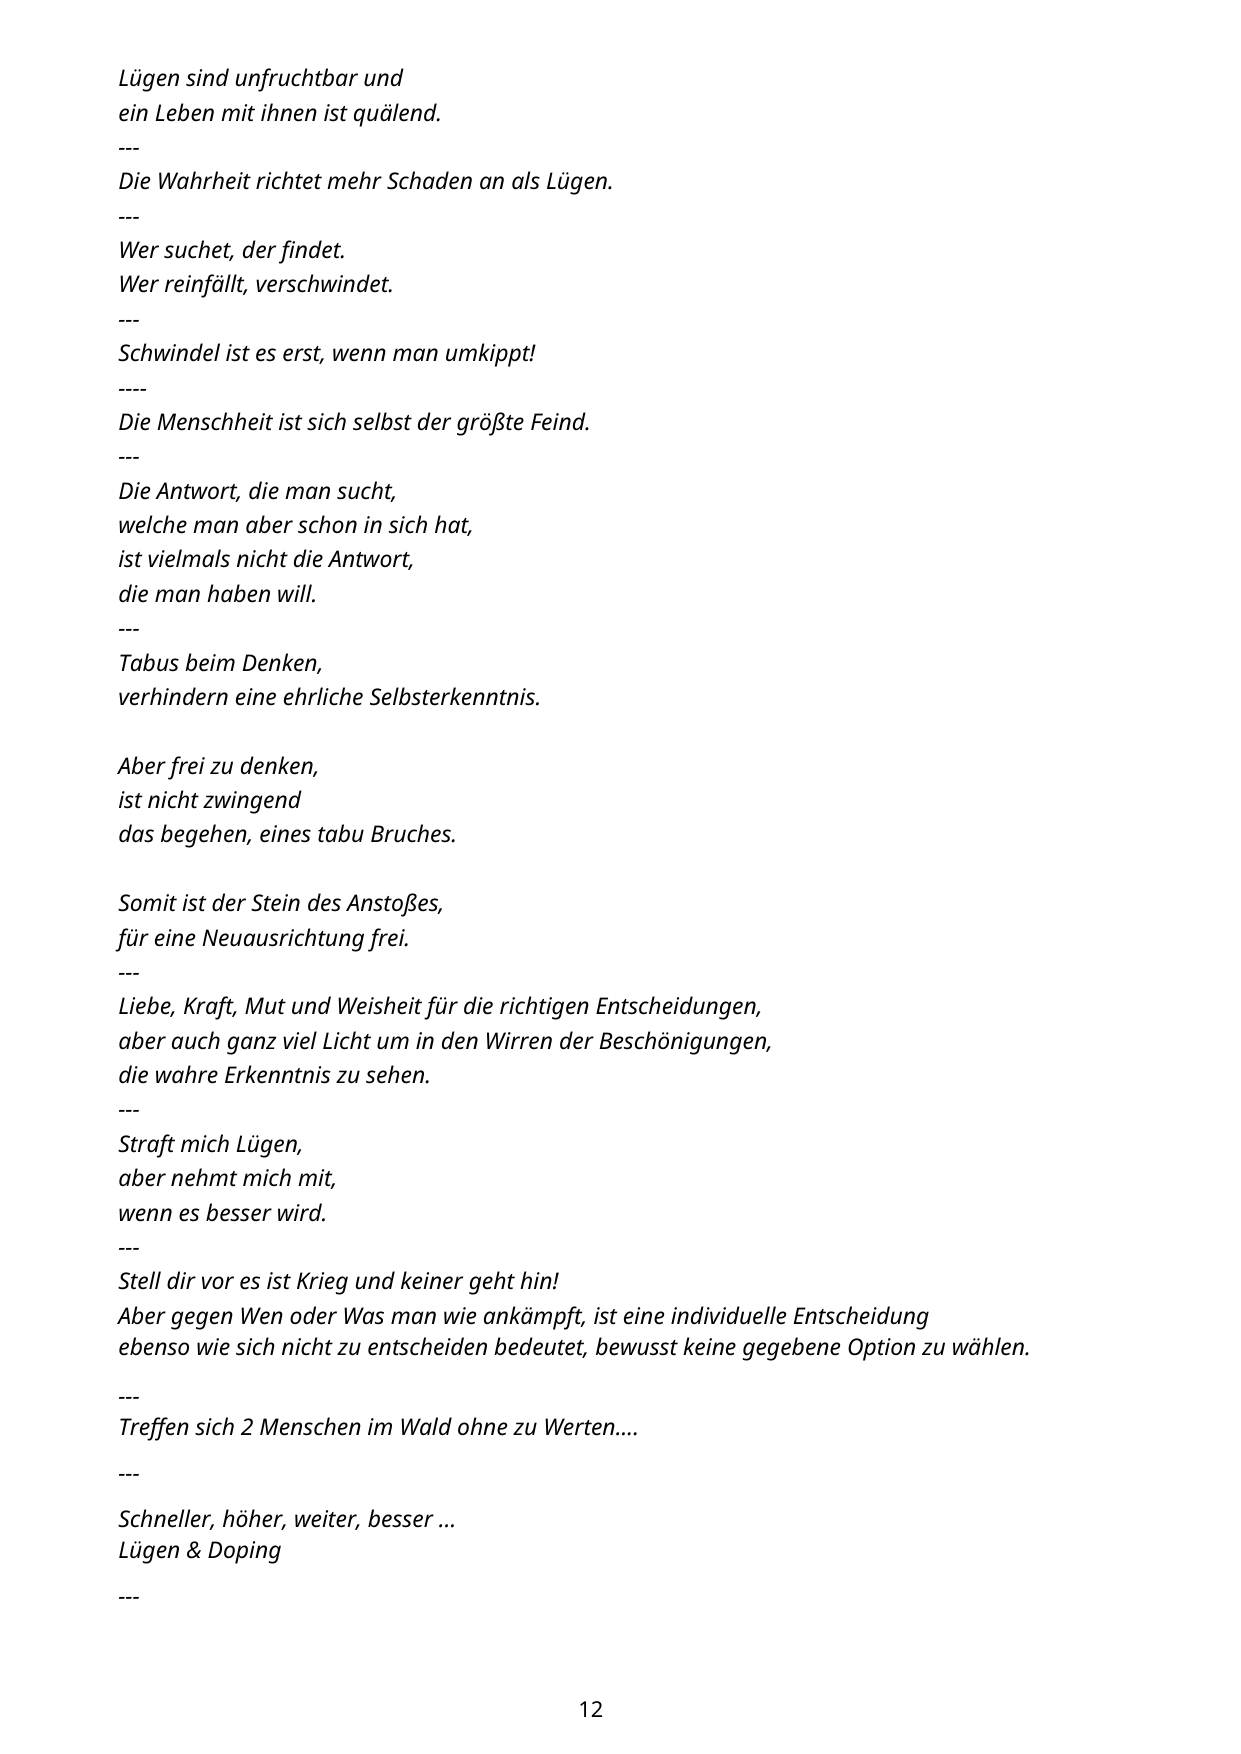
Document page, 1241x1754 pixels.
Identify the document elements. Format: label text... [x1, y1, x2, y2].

text Schwindel ist es erst, wenn man umkippt! [118, 334, 1181, 368]
text Somit ist der Stein des Anstoßes, [118, 884, 1181, 918]
text --- [118, 1377, 1181, 1411]
text ist nicht zwingend [118, 781, 1181, 815]
text die wahre Erkenntnis zu sehen. [118, 1056, 1181, 1090]
text Wer suchet, der findet. [118, 231, 1181, 265]
text Stell dir vor es ist Krieg und keiner geht hin! [118, 1262, 1181, 1297]
text wenn es besser wird. [118, 1193, 1181, 1228]
text --- [118, 953, 1181, 987]
text --- [118, 1090, 1181, 1125]
text Tabus beim Denken, [118, 643, 1181, 678]
text Liebe, Kraft, Mut und Weisheit für die richtigen Entscheidungen, [118, 987, 1181, 1022]
text verhindern eine ehrliche Selbsterkenntnis. [118, 678, 1181, 712]
text Die Antwort, die man sucht, [118, 472, 1181, 506]
text die man haben will. [118, 575, 1181, 609]
text Aber gegen Wen oder Was man wie ankämpft, ist eine individuelle Entscheidung [118, 1297, 1181, 1331]
text Lügen sind unfruchtbar und [118, 59, 1181, 93]
text --- [118, 437, 1181, 472]
text --- [118, 300, 1181, 334]
text --- [118, 1580, 1181, 1611]
text --- [118, 128, 1181, 162]
text Wer reinfällt, verschwindet. [118, 265, 1181, 300]
text Treffen sich 2 Menschen im Wald ohne zu Werten.... [118, 1411, 1181, 1442]
text --- [118, 1228, 1181, 1262]
text Die Wahrheit richtet mehr Schaden an als Lügen. [118, 162, 1181, 197]
text ist vielmals nicht die Antwort, [118, 540, 1181, 575]
text Schneller, höher, weiter, besser … Lügen & Doping [118, 1503, 1181, 1565]
text welche man aber schon in sich hat, [118, 506, 1181, 540]
text ebenso wie sich nicht zu entscheiden bedeutet, bewusst keine gegebene Option zu wählen. [118, 1331, 1181, 1362]
text --- [118, 1457, 1181, 1488]
text --- [118, 609, 1181, 643]
text aber auch ganz viel Licht um in den Wirren der Beschönigungen, [118, 1022, 1181, 1056]
text Aber frei zu denken, [118, 747, 1181, 781]
text für eine Neuausrichtung frei. [118, 918, 1181, 953]
text Straft mich Lügen, [118, 1125, 1181, 1159]
text das begehen, eines tabu Bruches. [118, 815, 1181, 850]
text ein Leben mit ihnen ist quälend. [118, 93, 1181, 128]
text --- [118, 197, 1181, 231]
text ---- [118, 368, 1181, 403]
text aber nehmt mich mit, [118, 1159, 1181, 1193]
text Die Menschheit ist sich selbst der größte Feind. [118, 403, 1181, 437]
